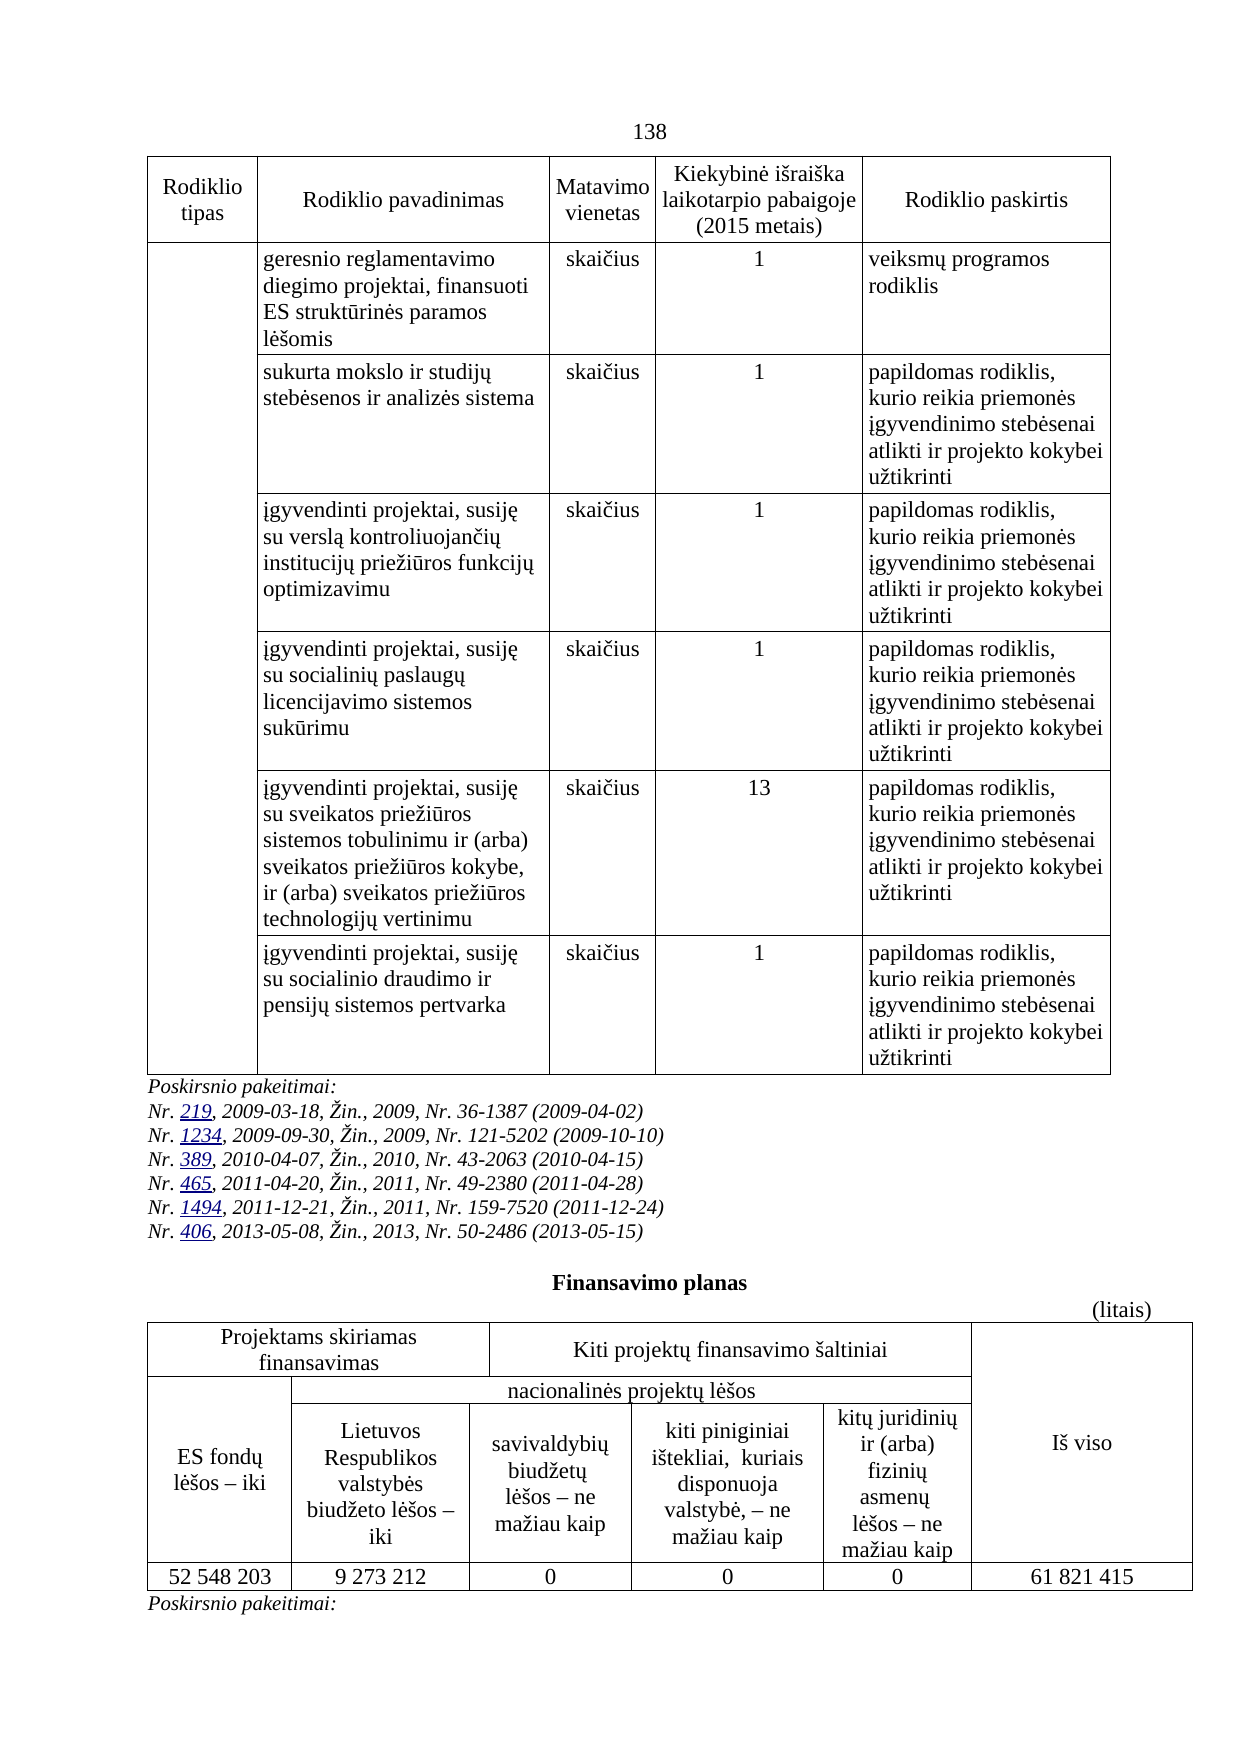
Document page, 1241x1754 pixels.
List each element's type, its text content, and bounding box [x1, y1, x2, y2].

table_cell įgyvendinti projektai, susiję su verslą kontroliuojančių institucijų priežiūros funkcijų optimizavimu [258, 494, 549, 631]
table_cell 1 [656, 936, 862, 1073]
table_cell nacionalinės projektų lėšos [292, 1377, 971, 1403]
text Nr. 1234, 2009-09-30, Žin., 2009, Nr. 121-5202 (2009-10-10) [148, 1123, 1152, 1147]
table_cell papildomas rodiklis, kurio reikia priemonės įgyvendi­nimo stebėsenai atlikti ir projekto kokybei užtikrinti [863, 936, 1110, 1073]
table_header Matavimo vienetas [550, 157, 655, 242]
table_cell 1 [656, 355, 862, 492]
table_cell papildomas rodiklis, kurio reikia priemonės įgyvendinimo stebėsenai atlikti ir projekto kokybei užtikrinti [863, 494, 1110, 631]
text Nr. 219, 2009-03-18, Žin., 2009, Nr. 36-1387 (2009-04-02) [148, 1098, 1152, 1123]
text Nr. 406, 2013-05-08, Žin., 2013, Nr. 50-2486 (2013-05-15) [148, 1219, 1152, 1243]
text Nr. 1494, 2011-12-21, Žin., 2011, Nr. 159-7520 (2011-12-24) [148, 1195, 1152, 1219]
table_cell skaičius [550, 243, 655, 354]
table_cell geresnio reglamentavimo diegimo projektai, finan­suoti ES struktūrinės paramos lėšomis [258, 243, 549, 354]
table_cell 1 [656, 243, 862, 354]
text Nr. 465, 2011-04-20, Žin., 2011, Nr. 49-2380 (2011-04-28) [148, 1171, 1152, 1195]
table_cell įgyvendinti projektai, susiję su sveikatos priežiūros sistemos tobulinimu ir (arba) sveikatos priežiūros kokybe, ir (arba) sveikatos priežiūros technologijų vertinimu [258, 771, 549, 935]
text (litais) [148, 1296, 1152, 1322]
table_cell papildomas rodiklis, kurio reikia priemonės įgyvendi­nimo stebėsenai atlikti ir projekto kokybei užtikrinti [863, 355, 1110, 492]
text Poskirsnio pakeitimai: [148, 1591, 1152, 1615]
table_cell ES fondų lėšos – iki [148, 1377, 291, 1562]
table_cell 13 [656, 771, 862, 935]
table_cell skaičius [550, 771, 655, 935]
table_cell 52 548 203 [148, 1563, 291, 1590]
table_cell savivaldybių biudžetų lėšos – ne mažiau kaip [470, 1404, 631, 1562]
table_header Rodiklio pavadinimas [258, 157, 549, 242]
table_cell [148, 243, 257, 1073]
table_header Kiekybinė išraiška laikotarpio pabaigoje (2015 metais) [656, 157, 862, 242]
table_header Rodiklio paskirtis [863, 157, 1110, 242]
table_cell papildomas rodiklis, kurio reikia priemonės įgyvendi­nimo stebėsenai atlikti ir projekto kokybei užtikrinti [863, 771, 1110, 935]
text Finansavimo planas [148, 1269, 1152, 1296]
text Poskirsnio pakeitimai: [148, 1074, 1152, 1098]
table_cell skaičius [550, 494, 655, 631]
table_cell Lietuvos Respublikos valstybės biudžeto lėšos – iki [292, 1404, 469, 1562]
table_cell 61 821 415 [972, 1563, 1192, 1590]
table_header Kiti projektų finansavimo šaltiniai [490, 1323, 971, 1376]
table_header Iš viso [972, 1323, 1192, 1562]
table_header Projektams skiriamas finansavimas [148, 1323, 489, 1376]
table_cell sukurta mokslo ir studijų stebėsenos ir analizės sistema [258, 355, 549, 492]
table_cell 1 [656, 494, 862, 631]
table_cell 0 [632, 1563, 823, 1590]
table_cell 1 [656, 632, 862, 770]
text Nr. 389, 2010-04-07, Žin., 2010, Nr. 43-2063 (2010-04-15) [148, 1147, 1152, 1171]
table_cell skaičius [550, 355, 655, 492]
table_cell 0 [824, 1563, 971, 1590]
table_cell veiksmų programos rodiklis [863, 243, 1110, 354]
table_cell skaičius [550, 936, 655, 1073]
table_cell kiti piniginiai ištekliai, kuriais disponuoja valstybė, – ne mažiau kaip [632, 1404, 823, 1562]
table_cell papildomas rodiklis, kurio reikia priemonės įgyvendi­nimo stebėsenai atlikti ir projekto kokybei užtikrinti [863, 632, 1110, 770]
table_cell skaičius [550, 632, 655, 770]
table_header Rodiklio tipas [148, 157, 257, 242]
table_cell įgyvendinti projektai, susiję su socialinio draudimo ir pensijų sistemos pertvarka [258, 936, 549, 1073]
table_cell įgyvendinti projektai, susiję su socialinių paslaugų licencijavimo sistemos sukūrimu [258, 632, 549, 770]
table_cell 9 273 212 [292, 1563, 469, 1590]
table_cell 0 [470, 1563, 631, 1590]
table_cell kitų juridinių ir (arba) fizinių asmenų lėšos – ne mažiau kaip [824, 1404, 971, 1562]
